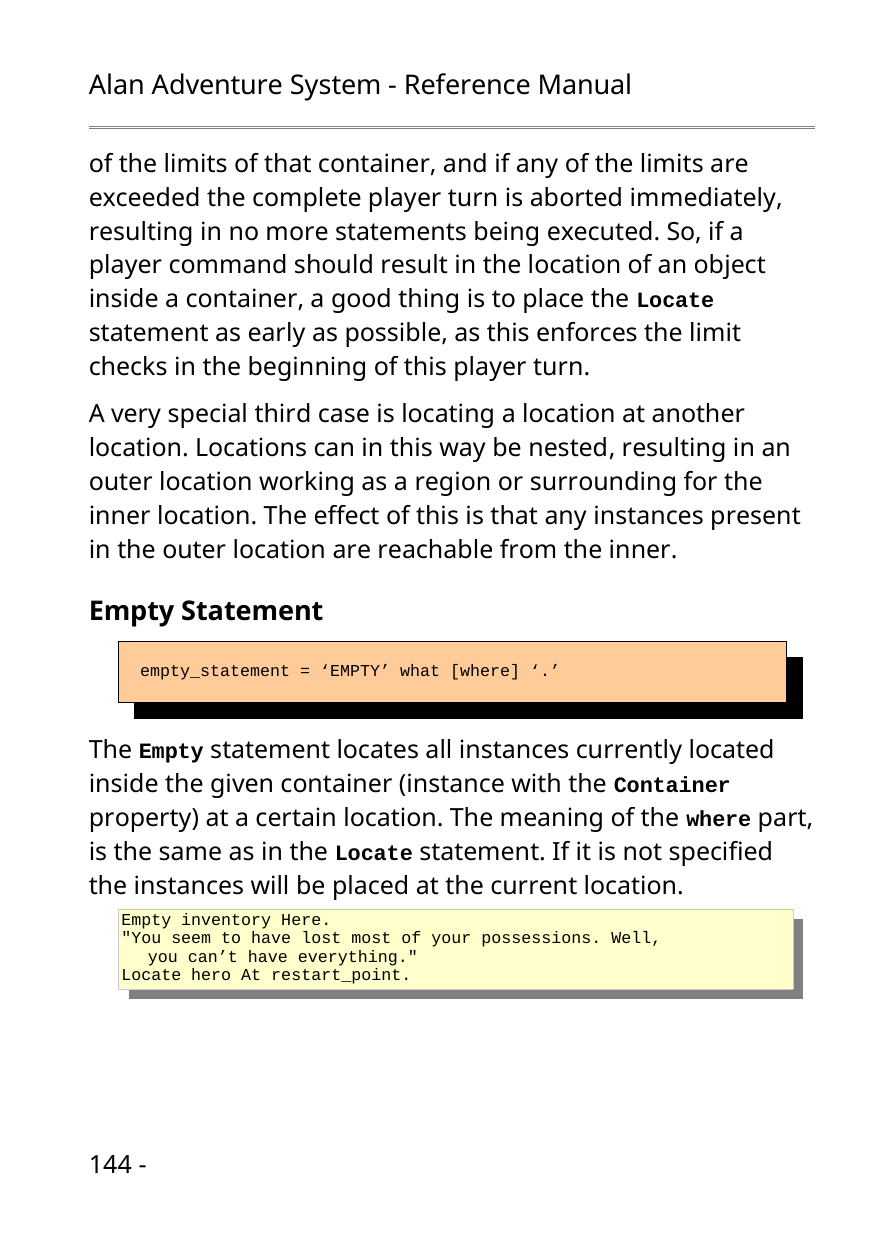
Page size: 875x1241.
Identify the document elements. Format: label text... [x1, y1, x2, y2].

text A very special third case is locating a location at another location. Locations can in this way be nested, resulting in an outer location working as a region or surrounding for the inner location. The effect of this is that any instances present in the outer location are reachable from the inner. [88, 396, 815, 566]
subtitle Empty Statement [88, 591, 815, 628]
text The Empty statement locates all instances currently located inside the given container (instance with the Container property) at a certain location. The meaning of the where part, is the same as in the Locate statement. If it is not specified the instances will be placed at the current location. [88, 732, 815, 902]
text Empty inventory Here. "You seem to have lost most of your possessions. Well, you can’t have everything." Locate hero At restart_point. [119, 910, 793, 989]
text of the limits of that container, and if any of the limits are exceeded the complete player turn is aborted im­mediately, resulting in no more statements being executed. So, if a player command should result in the location of an object inside a container, a good thing is to place the Locate statement as early as possible, as this enforces the limit checks in the beginning of this player turn. [88, 146, 815, 383]
text empty_statement = ‘EMPTY’ what [where] ‘.’ [119, 642, 786, 702]
